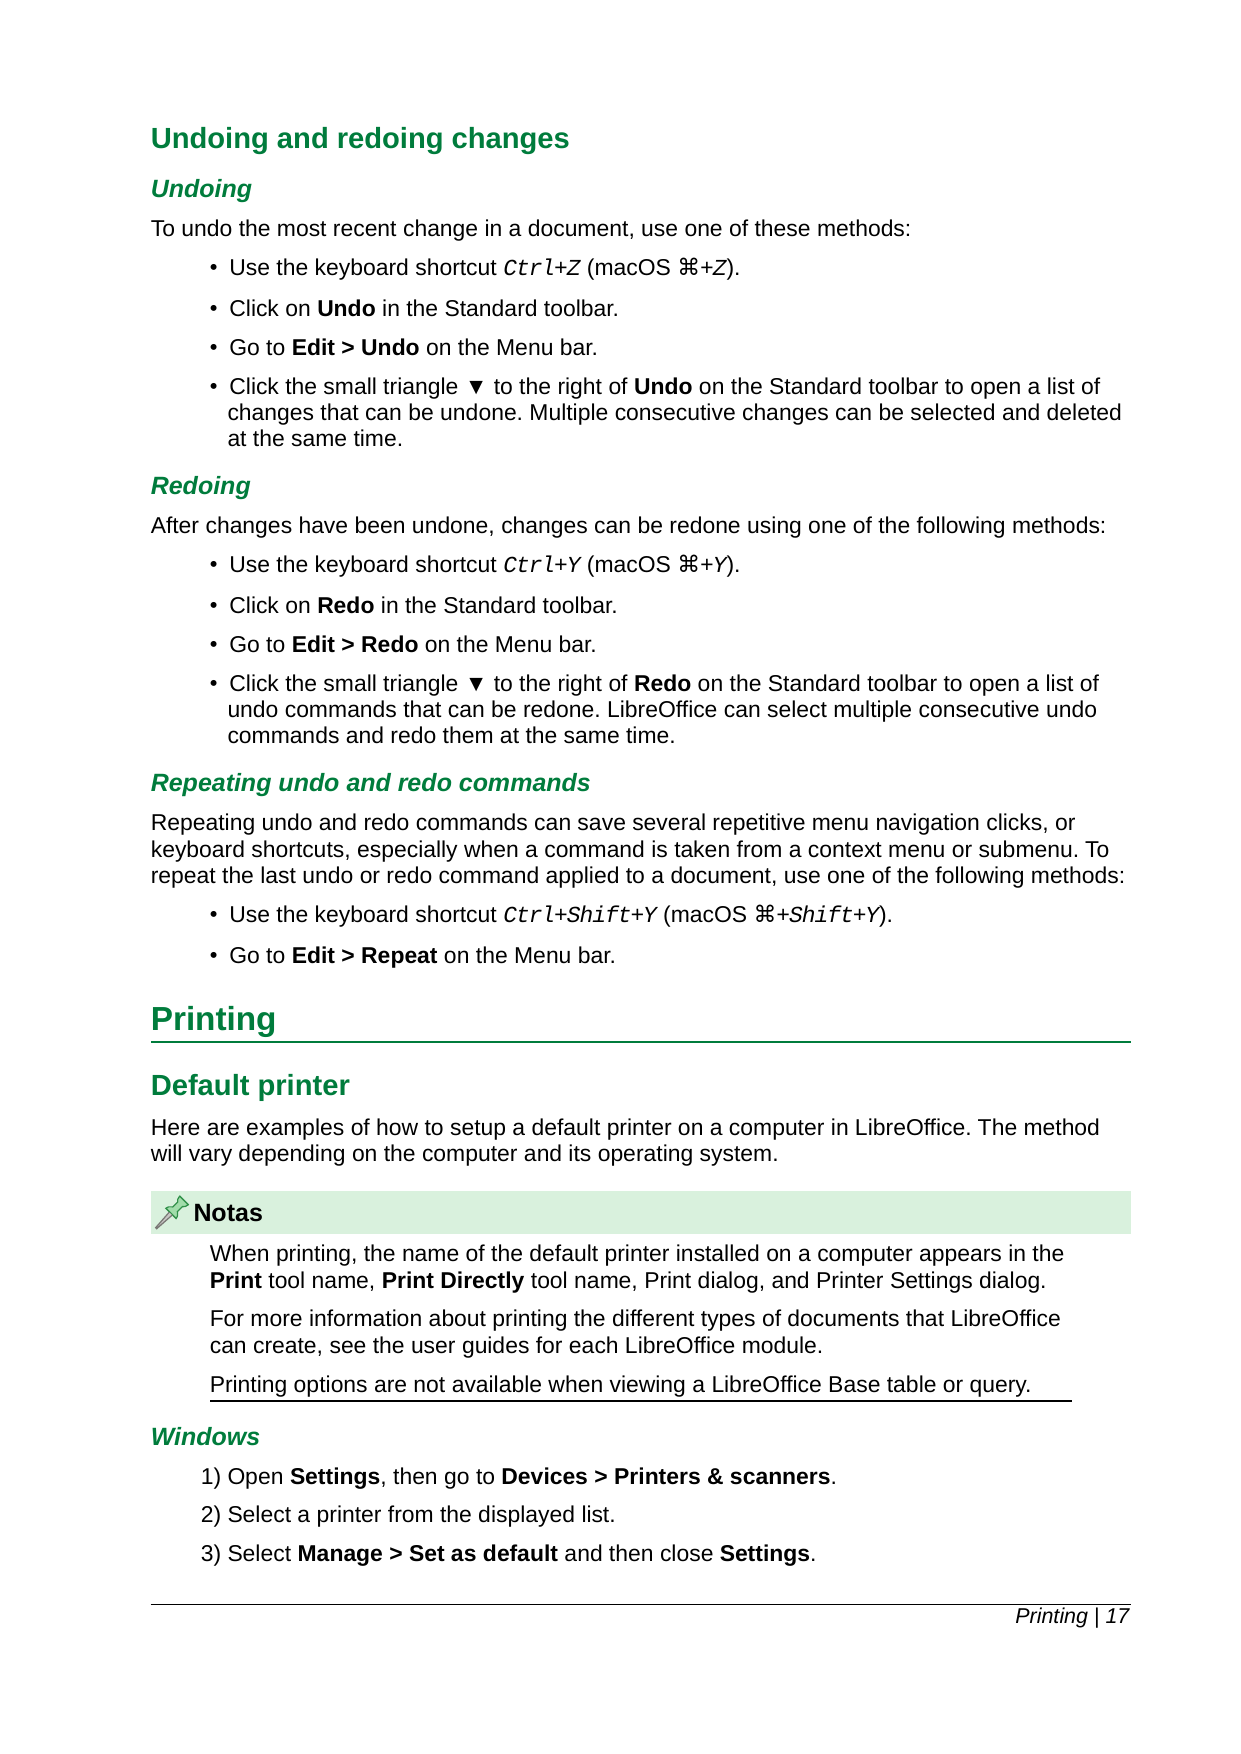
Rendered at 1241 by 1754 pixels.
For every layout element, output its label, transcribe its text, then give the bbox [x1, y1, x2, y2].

subtitle Notas [151, 1191, 1131, 1234]
list Repeating undo and redo commands can save several repetitive menu navigation clicks, or keyboard shortcuts, especially when a command is taken from a context menu or submenu. To repeat the last undo or redo command applied to a document, use one of the following methods: [151, 809, 1131, 888]
list Select Manage > Set as default and then close Settings. [227, 1540, 1131, 1567]
list Select a printer from the displayed list. [227, 1501, 1131, 1528]
list Use the keyboard shortcut Ctrl+Shift+Y (macOS ⌘+Shift+Y). [209, 901, 1131, 929]
subtitle Windows [151, 1421, 1131, 1450]
subtitle Undoing and redoing changes [151, 121, 1131, 154]
text Printing options are not available when viewing a LibreOffice Base table or query. [209, 1371, 1072, 1402]
list Go to Edit > Redo on the Menu bar. [209, 631, 1131, 657]
text When printing, the name of the default printer installed on a computer appears in the Print tool name, Print Directly tool name, Print dialog, and Printer Settings dialog. [209, 1240, 1072, 1293]
list To undo the most recent change in a document, use one of these methods: [151, 215, 1131, 242]
list Click the small triangle ▼ to the right of Redo on the Standard toolbar to open a list of undo commands that can be redone. LibreOffice can select multiple consecutive undo commands and redo them at the same time. [209, 670, 1131, 749]
list Go to Edit > Repeat on the Menu bar. [209, 942, 1131, 968]
text For more information about printing the different types of documents that LibreOffice can create, see the user guides for each LibreOffice module. [209, 1305, 1072, 1358]
list Click on Undo in the Standard toolbar. [209, 295, 1131, 321]
subtitle Default printer [151, 1068, 1131, 1101]
subtitle Redoing [151, 471, 1131, 500]
list Click on Redo in the Standard toolbar. [209, 592, 1131, 618]
subtitle Printing [151, 999, 1131, 1041]
subtitle Repeating undo and redo commands [151, 768, 1131, 797]
list After changes have been undone, changes can be redone using one of the following methods: [151, 512, 1131, 539]
list Use the keyboard shortcut Ctrl+Z (macOS ⌘+Z). [209, 254, 1131, 282]
list Use the keyboard shortcut Ctrl+Y (macOS ⌘+Y). [209, 551, 1131, 579]
list Open Settings, then go to Devices > Printers & scanners. [227, 1463, 1131, 1489]
subtitle Undoing [151, 174, 1131, 203]
list Go to Edit > Undo on the Menu bar. [209, 334, 1131, 360]
list Click the small triangle ▼ to the right of Undo on the Standard toolbar to open a list of changes that can be undone. Multiple consecutive changes can be selected and deleted at the same time. [209, 373, 1131, 452]
text Here are examples of how to setup a default printer on a computer in LibreOffice. The method will vary depending on the computer and its operating system. [151, 1113, 1131, 1166]
